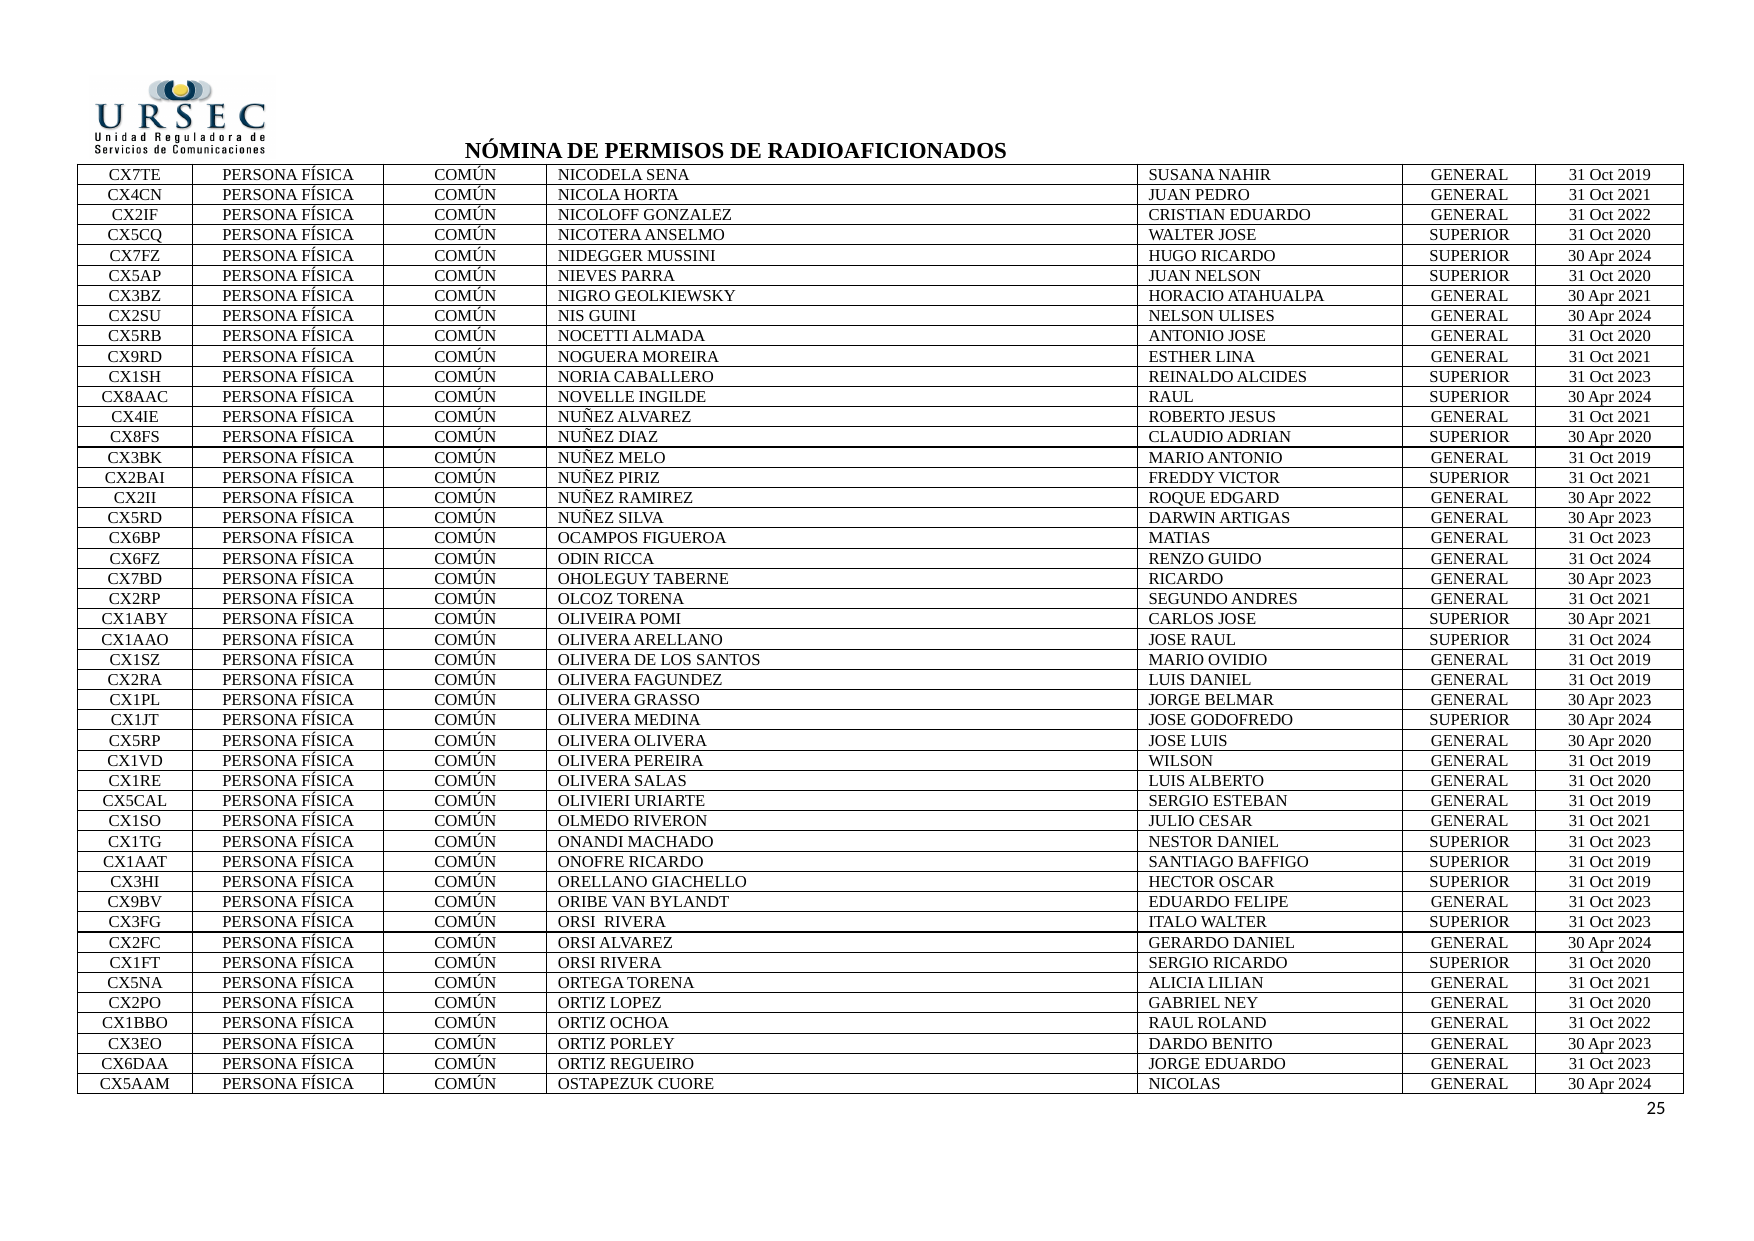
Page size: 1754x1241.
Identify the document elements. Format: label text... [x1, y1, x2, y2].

table_cell 31 Oct 2019 [1536, 165, 1683, 184]
table_cell COMÚN [384, 427, 546, 446]
table_cell SUPERIOR [1403, 468, 1535, 487]
table_cell PERSONA FÍSICA [193, 245, 383, 264]
table_cell SEGUNDO ANDRES [1138, 589, 1402, 608]
table_cell WALTER JOSE [1138, 225, 1402, 244]
table_cell 31 Oct 2021 [1536, 407, 1683, 426]
table_cell NUÑEZ MELO [547, 448, 1137, 467]
table_cell OCAMPOS FIGUEROA [547, 528, 1137, 547]
table_cell CX9RD [78, 346, 192, 366]
table_cell PERSONA FÍSICA [193, 1074, 383, 1093]
table_cell COMÚN [384, 892, 546, 911]
table_cell GENERAL [1403, 690, 1535, 709]
table_cell COMÚN [384, 589, 546, 608]
table_cell RAUL ROLAND [1138, 1013, 1402, 1032]
table_cell PERSONA FÍSICA [193, 306, 383, 325]
table_cell ORSI RIVERA [547, 953, 1137, 972]
table_cell PERSONA FÍSICA [193, 710, 383, 729]
table_cell 30 Apr 2020 [1536, 427, 1683, 446]
table_cell GENERAL [1403, 1034, 1535, 1053]
table_cell COMÚN [384, 670, 546, 689]
table_cell CX3BK [78, 448, 192, 467]
table_cell PERSONA FÍSICA [193, 831, 383, 851]
table_cell PERSONA FÍSICA [193, 266, 383, 285]
table_cell CX6FZ [78, 549, 192, 568]
table_cell DARDO BENITO [1138, 1034, 1402, 1053]
table_cell CX1PL [78, 690, 192, 709]
table_cell ORIBE VAN BYLANDT [547, 892, 1137, 911]
table_cell OLIVIERI URIARTE [547, 791, 1137, 810]
table_cell GERARDO DANIEL [1138, 933, 1402, 952]
table_cell NELSON ULISES [1138, 306, 1402, 325]
table_cell ORTIZ PORLEY [547, 1034, 1137, 1053]
table_cell SANTIAGO BAFFIGO [1138, 852, 1402, 871]
table_cell ORTEGA TORENA [547, 973, 1137, 992]
table_cell CX5AP [78, 266, 192, 285]
table_cell SUPERIOR [1403, 427, 1535, 446]
table_cell CX3HI [78, 872, 192, 891]
table_cell GENERAL [1403, 1074, 1535, 1093]
table_cell PERSONA FÍSICA [193, 589, 383, 608]
table_cell OHOLEGUY TABERNE [547, 569, 1137, 588]
table_cell GENERAL [1403, 326, 1535, 345]
table_cell PERSONA FÍSICA [193, 852, 383, 871]
table_cell GENERAL [1403, 286, 1535, 305]
table_cell GENERAL [1403, 791, 1535, 810]
table_cell NUÑEZ RAMIREZ [547, 488, 1137, 507]
table_cell COMÚN [384, 1054, 546, 1073]
table_cell 30 Apr 2022 [1536, 488, 1683, 507]
table_cell ORTIZ REGUEIRO [547, 1054, 1137, 1073]
table_cell COMÚN [384, 993, 546, 1012]
table_cell COMÚN [384, 165, 546, 184]
table_cell GENERAL [1403, 993, 1535, 1012]
table_cell SUSANA NAHIR [1138, 165, 1402, 184]
table_cell GENERAL [1403, 589, 1535, 608]
table_cell COMÚN [384, 791, 546, 810]
table_cell 30 Apr 2023 [1536, 569, 1683, 588]
table_cell CX1SZ [78, 650, 192, 669]
table_cell ALICIA LILIAN [1138, 973, 1402, 992]
table_cell 31 Oct 2023 [1536, 892, 1683, 911]
table_cell CX1AAO [78, 629, 192, 648]
table_cell 31 Oct 2019 [1536, 650, 1683, 669]
table_cell CLAUDIO ADRIAN [1138, 427, 1402, 446]
table_cell COMÚN [384, 185, 546, 204]
table_cell PERSONA FÍSICA [193, 609, 383, 628]
table_cell CX6DAA [78, 1054, 192, 1073]
table_cell HORACIO ATAHUALPA [1138, 286, 1402, 305]
table_cell GENERAL [1403, 407, 1535, 426]
table_cell ONOFRE RICARDO [547, 852, 1137, 871]
table_cell GENERAL [1403, 185, 1535, 204]
table_cell GENERAL [1403, 730, 1535, 749]
table_cell GENERAL [1403, 508, 1535, 527]
table_cell COMÚN [384, 609, 546, 628]
table_cell COMÚN [384, 225, 546, 244]
table_cell CX5RD [78, 508, 192, 527]
table_cell CX2II [78, 488, 192, 507]
table_cell SUPERIOR [1403, 387, 1535, 406]
table_cell 30 Apr 2023 [1536, 690, 1683, 709]
table_cell 31 Oct 2019 [1536, 670, 1683, 689]
table_cell JUAN PEDRO [1138, 185, 1402, 204]
table_cell COMÚN [384, 831, 546, 851]
table_cell 30 Apr 2024 [1536, 387, 1683, 406]
table_cell OLIVERA MEDINA [547, 710, 1137, 729]
table_cell CX5RB [78, 326, 192, 345]
table_cell NUÑEZ ALVAREZ [547, 407, 1137, 426]
table_cell CX4IE [78, 407, 192, 426]
table_cell PERSONA FÍSICA [193, 448, 383, 467]
table_cell GENERAL [1403, 448, 1535, 467]
table_cell ANTONIO JOSE [1138, 326, 1402, 345]
table_cell 31 Oct 2021 [1536, 973, 1683, 992]
table_cell COMÚN [384, 407, 546, 426]
table_cell 30 Apr 2023 [1536, 1034, 1683, 1053]
table_cell COMÚN [384, 771, 546, 790]
table_cell PERSONA FÍSICA [193, 387, 383, 406]
table_cell COMÚN [384, 448, 546, 467]
table_cell OLIVERA OLIVERA [547, 730, 1137, 749]
table_cell 31 Oct 2023 [1536, 367, 1683, 386]
table_cell 31 Oct 2020 [1536, 993, 1683, 1012]
table_cell ROBERTO JESUS [1138, 407, 1402, 426]
table_cell GENERAL [1403, 346, 1535, 366]
table_cell CX1SH [78, 367, 192, 386]
table_cell SUPERIOR [1403, 266, 1535, 285]
table_cell PERSONA FÍSICA [193, 751, 383, 770]
table_cell ROQUE EDGARD [1138, 488, 1402, 507]
table_cell DARWIN ARTIGAS [1138, 508, 1402, 527]
table_cell MARIO OVIDIO [1138, 650, 1402, 669]
table_cell 30 Apr 2024 [1536, 933, 1683, 952]
table_cell COMÚN [384, 953, 546, 972]
table_cell CX9BV [78, 892, 192, 911]
table_cell NICOLOFF GONZALEZ [547, 205, 1137, 224]
table_cell PERSONA FÍSICA [193, 629, 383, 648]
table_cell 31 Oct 2019 [1536, 448, 1683, 467]
table_cell NICOTERA ANSELMO [547, 225, 1137, 244]
table_cell CX2IF [78, 205, 192, 224]
table_cell 31 Oct 2020 [1536, 266, 1683, 285]
table_cell LUIS DANIEL [1138, 670, 1402, 689]
table_cell GABRIEL NEY [1138, 993, 1402, 1012]
table_cell GENERAL [1403, 811, 1535, 830]
table_cell PERSONA FÍSICA [193, 346, 383, 366]
table_cell RAUL [1138, 387, 1402, 406]
table_cell HUGO RICARDO [1138, 245, 1402, 264]
table_cell 31 Oct 2020 [1536, 771, 1683, 790]
table_cell COMÚN [384, 346, 546, 366]
table_cell GENERAL [1403, 1054, 1535, 1073]
table_cell NORIA CABALLERO [547, 367, 1137, 386]
table_cell JULIO CESAR [1138, 811, 1402, 830]
table_cell COMÚN [384, 1034, 546, 1053]
table_cell PERSONA FÍSICA [193, 690, 383, 709]
table_cell 31 Oct 2021 [1536, 346, 1683, 366]
table_cell COMÚN [384, 811, 546, 830]
table_cell GENERAL [1403, 549, 1535, 568]
table_cell ORSI ALVAREZ [547, 933, 1137, 952]
table_cell CX1BBO [78, 1013, 192, 1032]
table_cell COMÚN [384, 488, 546, 507]
table_cell COMÚN [384, 205, 546, 224]
table_cell CX8AAC [78, 387, 192, 406]
table_cell PERSONA FÍSICA [193, 549, 383, 568]
table_cell CARLOS JOSE [1138, 609, 1402, 628]
table_cell SERGIO ESTEBAN [1138, 791, 1402, 810]
table_cell PERSONA FÍSICA [193, 670, 383, 689]
table_cell GENERAL [1403, 569, 1535, 588]
table_cell GENERAL [1403, 650, 1535, 669]
table_cell NUÑEZ SILVA [547, 508, 1137, 527]
table_cell NOVELLE INGILDE [547, 387, 1137, 406]
table_cell CX7TE [78, 165, 192, 184]
table_cell ESTHER LINA [1138, 346, 1402, 366]
table_cell ORTIZ LOPEZ [547, 993, 1137, 1012]
table_cell CX1ABY [78, 609, 192, 628]
table_cell COMÚN [384, 367, 546, 386]
table_cell JORGE BELMAR [1138, 690, 1402, 709]
table_cell CX1SO [78, 811, 192, 830]
table_cell 31 Oct 2020 [1536, 953, 1683, 972]
table_cell PERSONA FÍSICA [193, 165, 383, 184]
table_cell REINALDO ALCIDES [1138, 367, 1402, 386]
table_cell COMÚN [384, 912, 546, 931]
table_cell ORSI RIVERA [547, 912, 1137, 931]
table_cell CX3EO [78, 1034, 192, 1053]
table_cell COMÚN [384, 751, 546, 770]
table_cell COMÚN [384, 872, 546, 891]
table_cell CX1TG [78, 831, 192, 851]
table_cell 31 Oct 2022 [1536, 205, 1683, 224]
table_cell COMÚN [384, 852, 546, 871]
table_cell OLIVERA PEREIRA [547, 751, 1137, 770]
table_cell OLIVERA GRASSO [547, 690, 1137, 709]
table_cell MARIO ANTONIO [1138, 448, 1402, 467]
table_cell 31 Oct 2023 [1536, 528, 1683, 547]
table_cell 30 Apr 2020 [1536, 730, 1683, 749]
table_cell GENERAL [1403, 488, 1535, 507]
table_cell CX1FT [78, 953, 192, 972]
table_cell JOSE RAUL [1138, 629, 1402, 648]
table_cell COMÚN [384, 245, 546, 264]
table_cell PERSONA FÍSICA [193, 225, 383, 244]
table_cell SUPERIOR [1403, 225, 1535, 244]
picture [88, 75, 277, 159]
table_cell COMÚN [384, 1013, 546, 1032]
table_cell CX2SU [78, 306, 192, 325]
table_cell 31 Oct 2023 [1536, 831, 1683, 851]
table_cell OLIVERA SALAS [547, 771, 1137, 790]
table_cell OLIVERA ARELLANO [547, 629, 1137, 648]
table_cell JOSE GODOFREDO [1138, 710, 1402, 729]
table_cell CX7FZ [78, 245, 192, 264]
table_cell COMÚN [384, 1074, 546, 1093]
table_cell CX5NA [78, 973, 192, 992]
table_cell COMÚN [384, 569, 546, 588]
table_cell 31 Oct 2022 [1536, 1013, 1683, 1032]
table_cell 30 Apr 2024 [1536, 306, 1683, 325]
table_cell LUIS ALBERTO [1138, 771, 1402, 790]
table_cell PERSONA FÍSICA [193, 1013, 383, 1032]
table_cell OLIVERA FAGUNDEZ [547, 670, 1137, 689]
table_cell CX2FC [78, 933, 192, 952]
table_cell HECTOR OSCAR [1138, 872, 1402, 891]
table_cell CX6BP [78, 528, 192, 547]
table_cell CRISTIAN EDUARDO [1138, 205, 1402, 224]
table_cell SUPERIOR [1403, 953, 1535, 972]
table_cell 30 Apr 2024 [1536, 710, 1683, 729]
table_cell COMÚN [384, 730, 546, 749]
table_cell 30 Apr 2021 [1536, 286, 1683, 305]
table_cell CX5RP [78, 730, 192, 749]
table_cell SUPERIOR [1403, 831, 1535, 851]
table_cell OLCOZ TORENA [547, 589, 1137, 608]
table_cell ODIN RICCA [547, 549, 1137, 568]
table_cell GENERAL [1403, 973, 1535, 992]
table_cell 31 Oct 2021 [1536, 589, 1683, 608]
table_cell COMÚN [384, 286, 546, 305]
table_cell PERSONA FÍSICA [193, 468, 383, 487]
table_cell GENERAL [1403, 933, 1535, 952]
table_cell OLIVERA DE LOS SANTOS [547, 650, 1137, 669]
table_cell 30 Apr 2023 [1536, 508, 1683, 527]
table_cell RENZO GUIDO [1138, 549, 1402, 568]
table_cell GENERAL [1403, 165, 1535, 184]
table_cell COMÚN [384, 306, 546, 325]
table_cell ONANDI MACHADO [547, 831, 1137, 851]
table_cell CX2RA [78, 670, 192, 689]
table_cell PERSONA FÍSICA [193, 488, 383, 507]
table_cell CX5AAM [78, 1074, 192, 1093]
table_cell PERSONA FÍSICA [193, 569, 383, 588]
table_cell 31 Oct 2021 [1536, 811, 1683, 830]
table_cell 31 Oct 2021 [1536, 468, 1683, 487]
table_cell PERSONA FÍSICA [193, 811, 383, 830]
table_cell GENERAL [1403, 528, 1535, 547]
table_cell NUÑEZ DIAZ [547, 427, 1137, 446]
table_cell CX4CN [78, 185, 192, 204]
table_cell COMÚN [384, 650, 546, 669]
table_cell SUPERIOR [1403, 367, 1535, 386]
table_cell 31 Oct 2020 [1536, 326, 1683, 345]
table_cell OSTAPEZUK CUORE [547, 1074, 1137, 1093]
table_cell 31 Oct 2019 [1536, 751, 1683, 770]
table_cell 31 Oct 2024 [1536, 629, 1683, 648]
table_cell PERSONA FÍSICA [193, 791, 383, 810]
table_cell 31 Oct 2021 [1536, 185, 1683, 204]
table_cell JORGE EDUARDO [1138, 1054, 1402, 1073]
table_cell COMÚN [384, 508, 546, 527]
table_cell CX2PO [78, 993, 192, 1012]
table_cell PERSONA FÍSICA [193, 1034, 383, 1053]
table_cell GENERAL [1403, 205, 1535, 224]
table_cell WILSON [1138, 751, 1402, 770]
table_cell SUPERIOR [1403, 629, 1535, 648]
table_cell 31 Oct 2020 [1536, 225, 1683, 244]
table_cell NIDEGGER MUSSINI [547, 245, 1137, 264]
table_cell COMÚN [384, 933, 546, 952]
table_cell PERSONA FÍSICA [193, 205, 383, 224]
table_cell CX7BD [78, 569, 192, 588]
table_cell PERSONA FÍSICA [193, 973, 383, 992]
table_cell CX2BAI [78, 468, 192, 487]
table_cell NOGUERA MOREIRA [547, 346, 1137, 366]
table_cell CX3BZ [78, 286, 192, 305]
table_cell SUPERIOR [1403, 245, 1535, 264]
table_cell PERSONA FÍSICA [193, 1054, 383, 1073]
table_cell PERSONA FÍSICA [193, 892, 383, 911]
table_cell GENERAL [1403, 751, 1535, 770]
table_cell JUAN NELSON [1138, 266, 1402, 285]
table_cell MATIAS [1138, 528, 1402, 547]
table_cell NOCETTI ALMADA [547, 326, 1137, 345]
table_cell NICODELA SENA [547, 165, 1137, 184]
table_cell PERSONA FÍSICA [193, 407, 383, 426]
table_cell SUPERIOR [1403, 609, 1535, 628]
table_cell 31 Oct 2019 [1536, 852, 1683, 871]
table_cell ORTIZ OCHOA [547, 1013, 1137, 1032]
table_cell 30 Apr 2024 [1536, 245, 1683, 264]
table_cell NIEVES PARRA [547, 266, 1137, 285]
table_cell PERSONA FÍSICA [193, 953, 383, 972]
table_cell PERSONA FÍSICA [193, 185, 383, 204]
table_cell COMÚN [384, 629, 546, 648]
table_cell 30 Apr 2021 [1536, 609, 1683, 628]
table_cell COMÚN [384, 710, 546, 729]
table_cell ORELLANO GIACHELLO [547, 872, 1137, 891]
table_cell PERSONA FÍSICA [193, 872, 383, 891]
table_cell SUPERIOR [1403, 710, 1535, 729]
table_cell NUÑEZ PIRIZ [547, 468, 1137, 487]
table_cell CX1JT [78, 710, 192, 729]
table_cell NESTOR DANIEL [1138, 831, 1402, 851]
table_cell FREDDY VICTOR [1138, 468, 1402, 487]
table_cell CX3FG [78, 912, 192, 931]
table_cell NIGRO GEOLKIEWSKY [547, 286, 1137, 305]
table_cell PERSONA FÍSICA [193, 508, 383, 527]
table_cell COMÚN [384, 468, 546, 487]
table_cell CX8FS [78, 427, 192, 446]
table_cell SERGIO RICARDO [1138, 953, 1402, 972]
table_cell PERSONA FÍSICA [193, 650, 383, 669]
table_cell OLIVEIRA POMI [547, 609, 1137, 628]
table_cell GENERAL [1403, 771, 1535, 790]
table_cell PERSONA FÍSICA [193, 912, 383, 931]
table_cell COMÚN [384, 326, 546, 345]
table_cell 30 Apr 2024 [1536, 1074, 1683, 1093]
table_cell 31 Oct 2019 [1536, 791, 1683, 810]
table_cell 31 Oct 2023 [1536, 912, 1683, 931]
table_cell PERSONA FÍSICA [193, 771, 383, 790]
table_cell GENERAL [1403, 1013, 1535, 1032]
table_cell NICOLAS [1138, 1074, 1402, 1093]
table_cell CX1RE [78, 771, 192, 790]
table_cell PERSONA FÍSICA [193, 367, 383, 386]
table_cell COMÚN [384, 973, 546, 992]
table_cell NICOLA HORTA [547, 185, 1137, 204]
table_cell COMÚN [384, 690, 546, 709]
table_cell CX5CQ [78, 225, 192, 244]
table_cell PERSONA FÍSICA [193, 326, 383, 345]
table_cell CX1AAT [78, 852, 192, 871]
table_cell CX1VD [78, 751, 192, 770]
table_cell COMÚN [384, 387, 546, 406]
table_cell 31 Oct 2019 [1536, 872, 1683, 891]
table_cell GENERAL [1403, 306, 1535, 325]
table_cell COMÚN [384, 266, 546, 285]
table_cell 31 Oct 2023 [1536, 1054, 1683, 1073]
table_cell PERSONA FÍSICA [193, 730, 383, 749]
table_cell PERSONA FÍSICA [193, 427, 383, 446]
table_cell EDUARDO FELIPE [1138, 892, 1402, 911]
table_cell PERSONA FÍSICA [193, 993, 383, 1012]
table_cell PERSONA FÍSICA [193, 286, 383, 305]
table_cell NIS GUINI [547, 306, 1137, 325]
table_cell RICARDO [1138, 569, 1402, 588]
table_cell GENERAL [1403, 670, 1535, 689]
table_cell 31 Oct 2024 [1536, 549, 1683, 568]
table_cell OLMEDO RIVERON [547, 811, 1137, 830]
table_cell PERSONA FÍSICA [193, 933, 383, 952]
table_cell JOSE LUIS [1138, 730, 1402, 749]
table_cell PERSONA FÍSICA [193, 528, 383, 547]
table_cell COMÚN [384, 549, 546, 568]
table_cell CX5CAL [78, 791, 192, 810]
table_cell GENERAL [1403, 892, 1535, 911]
table_cell SUPERIOR [1403, 912, 1535, 931]
table_cell ITALO WALTER [1138, 912, 1402, 931]
table_cell SUPERIOR [1403, 852, 1535, 871]
table_cell CX2RP [78, 589, 192, 608]
table_cell COMÚN [384, 528, 546, 547]
table_cell SUPERIOR [1403, 872, 1535, 891]
